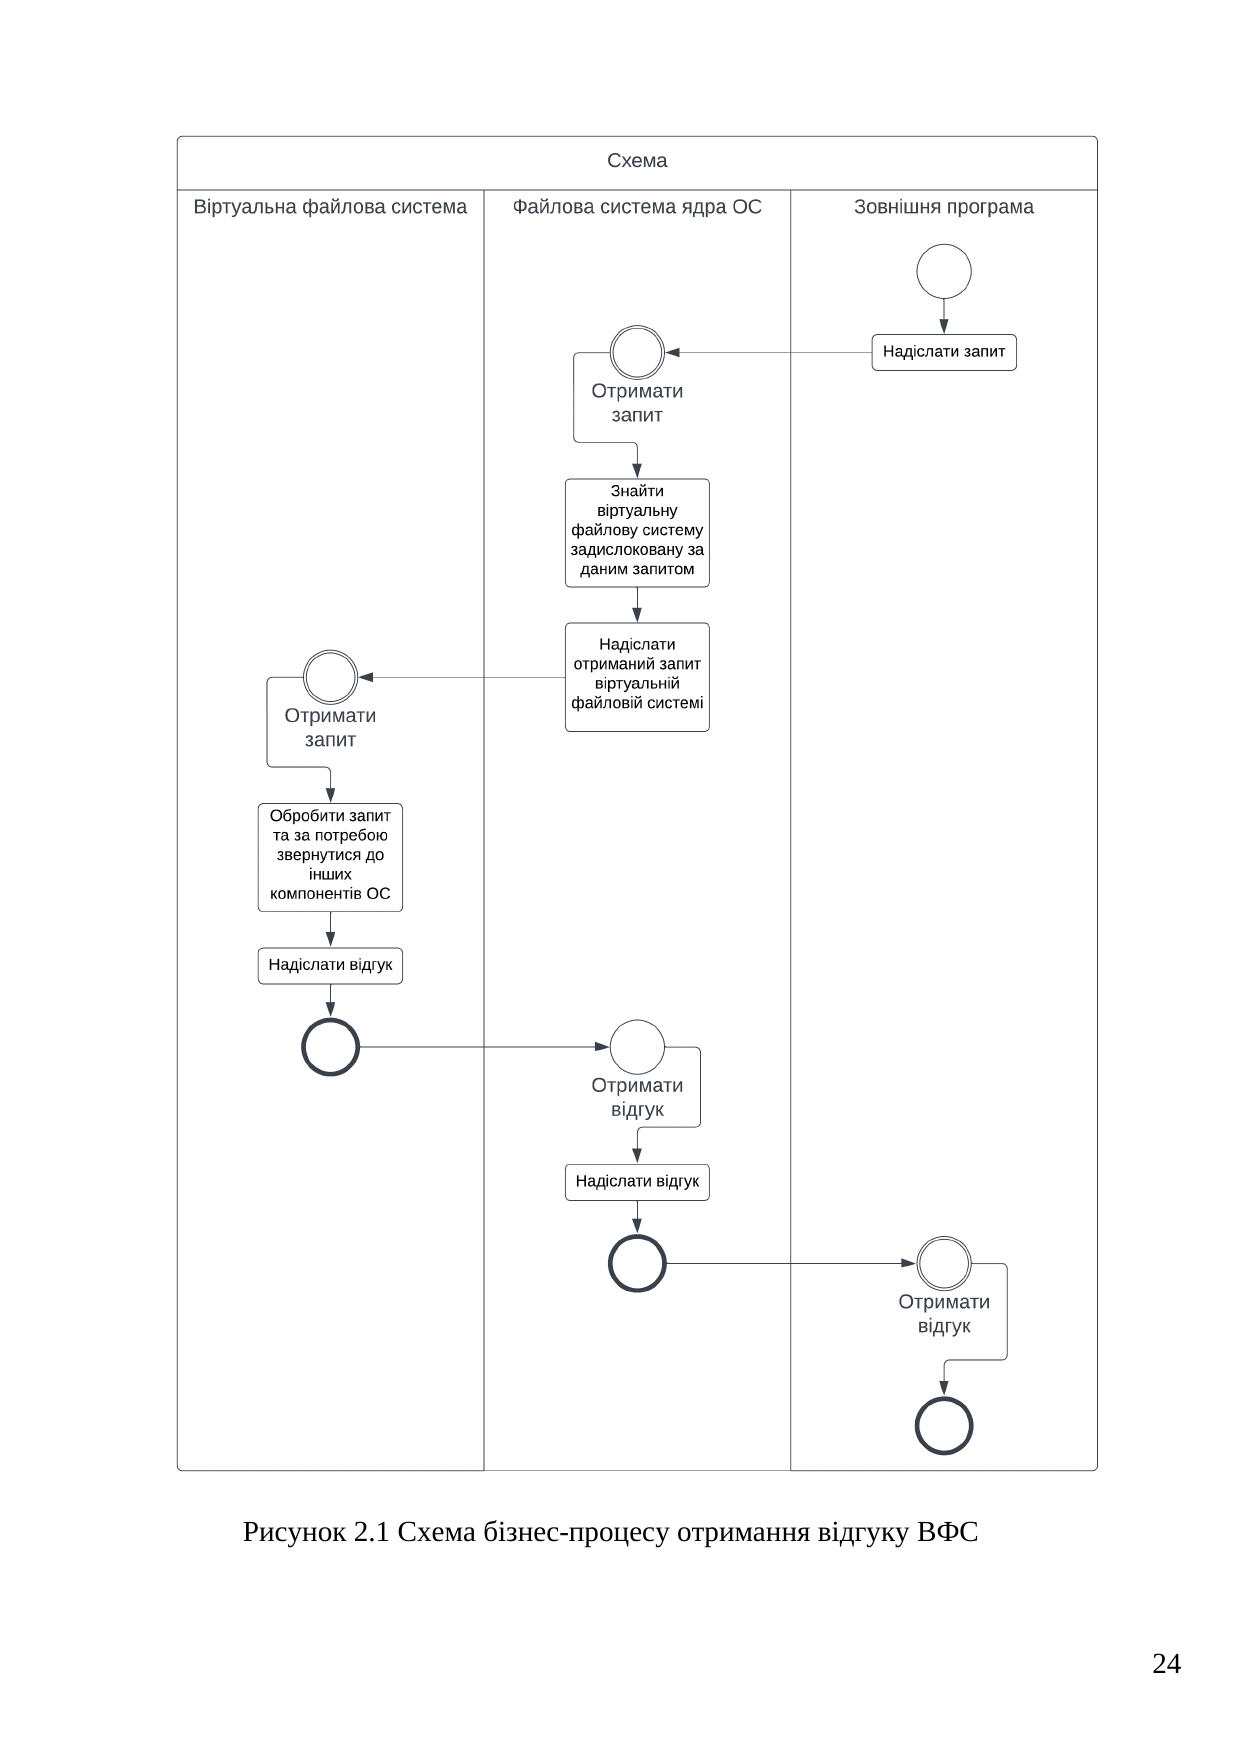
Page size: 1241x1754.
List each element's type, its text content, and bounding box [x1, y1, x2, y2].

picture [141, 100, 1134, 1507]
list Схема бізнес-процесу отримання відгуку ВФС [118, 1507, 1181, 1548]
